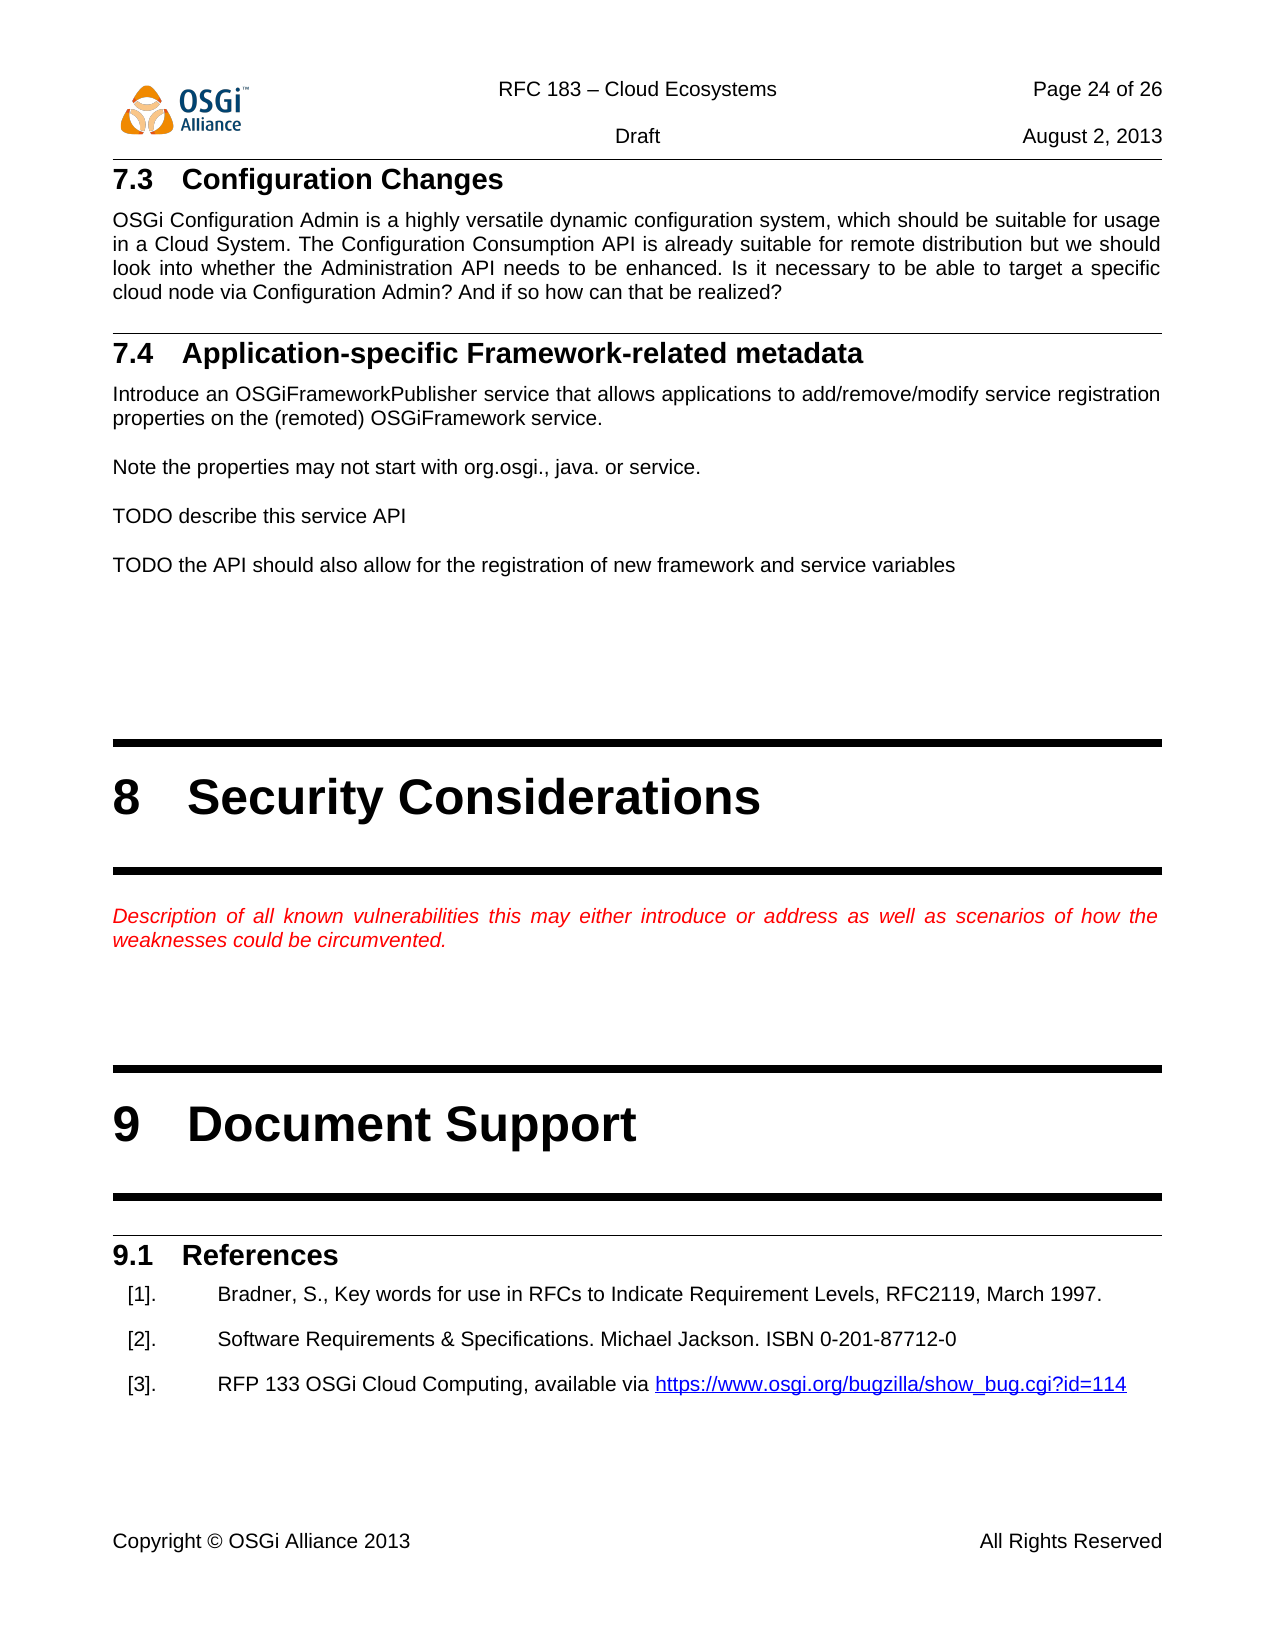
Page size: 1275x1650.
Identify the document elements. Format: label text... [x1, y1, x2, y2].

list RFP 133 OSGi Cloud Computing, available via https://www.osgi.org/bugzilla/show_bug.cgi?id=114 [127, 1371, 1162, 1395]
list Software Requirements & Specifications. Michael Jackson. ISBN 0-201-87712-0 [127, 1327, 1162, 1351]
text TODO describe this service API [112, 504, 1162, 528]
subtitle References [112, 1236, 1162, 1271]
picture [113, 78, 257, 142]
subtitle Document Support [112, 1066, 1162, 1201]
list Bradner, S., Key words for use in RFCs to Indicate Requirement Levels, RFC2119, March 1997. [127, 1282, 1162, 1306]
text TODO the API should also allow for the registration of new framework and service variables [112, 553, 1162, 577]
text Description of all known vulnerabilities this may either introduce or address as well as scenarios of how the weaknesses could be circumvented. [112, 904, 1162, 952]
subtitle Application-specific Framework-related metadata [112, 334, 1162, 370]
text OSGi Configuration Admin is a highly versatile dynamic configuration system, which should be suitable for usage in a Cloud System. The Configuration Consumption API is already suitable for remote distribution but we should look into whether the Administration API needs to be enhanced. Is it necessary to be able to target a specific cloud node via Configuration Admin? And if so how can that be realized? [112, 208, 1162, 304]
subtitle Security Considerations [112, 740, 1162, 875]
text Introduce an OSGiFrameworkPublisher service that allows applications to add/remove/modify service registration properties on the (remoted) OSGiFramework service. [112, 382, 1162, 430]
subtitle Configuration Changes [112, 160, 1162, 196]
text Note the properties may not start with org.osgi., java. or service. [112, 455, 1162, 479]
